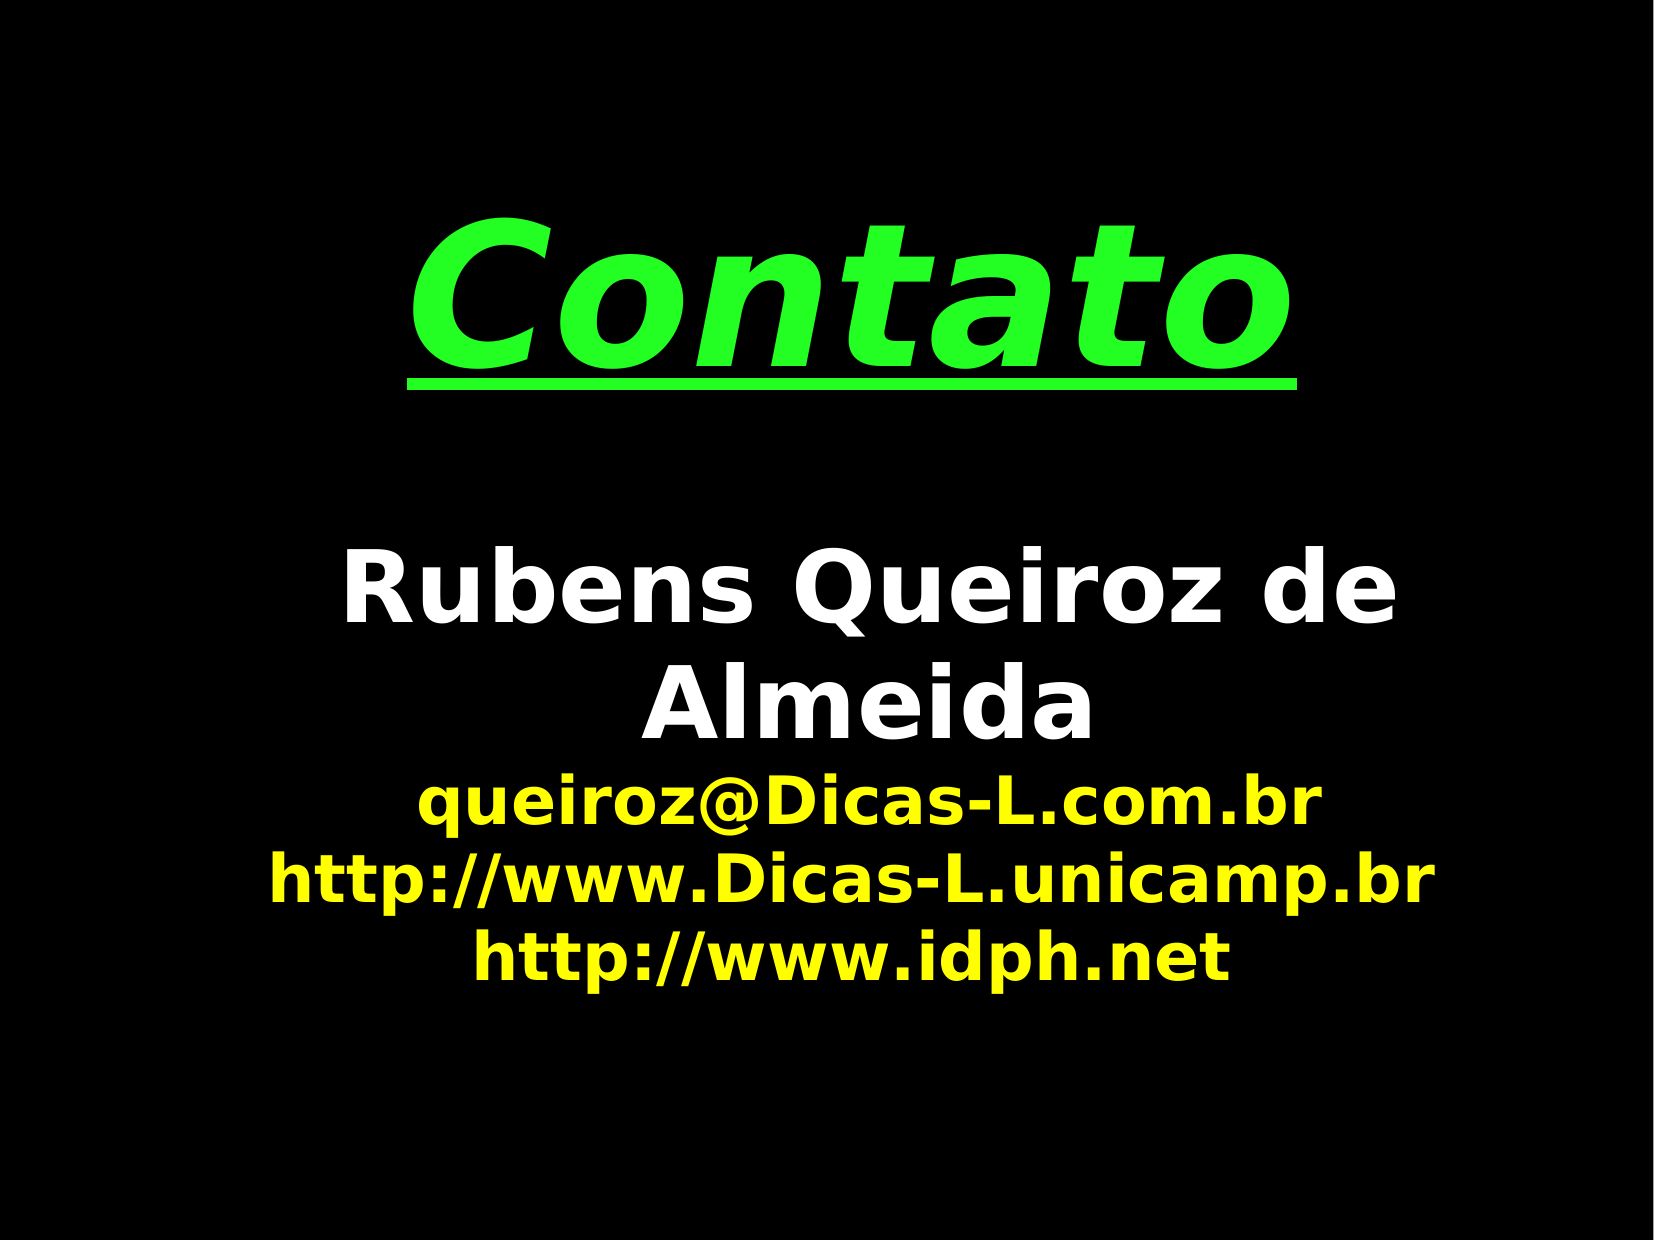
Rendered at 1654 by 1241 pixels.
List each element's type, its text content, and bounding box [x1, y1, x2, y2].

subtitle Contato Rubens Queiroz de Almeida queiroz@Dicas-L.com.br http://www.Dicas-L.unicamp.br http://www.idph.net [128, 70, 1541, 1106]
